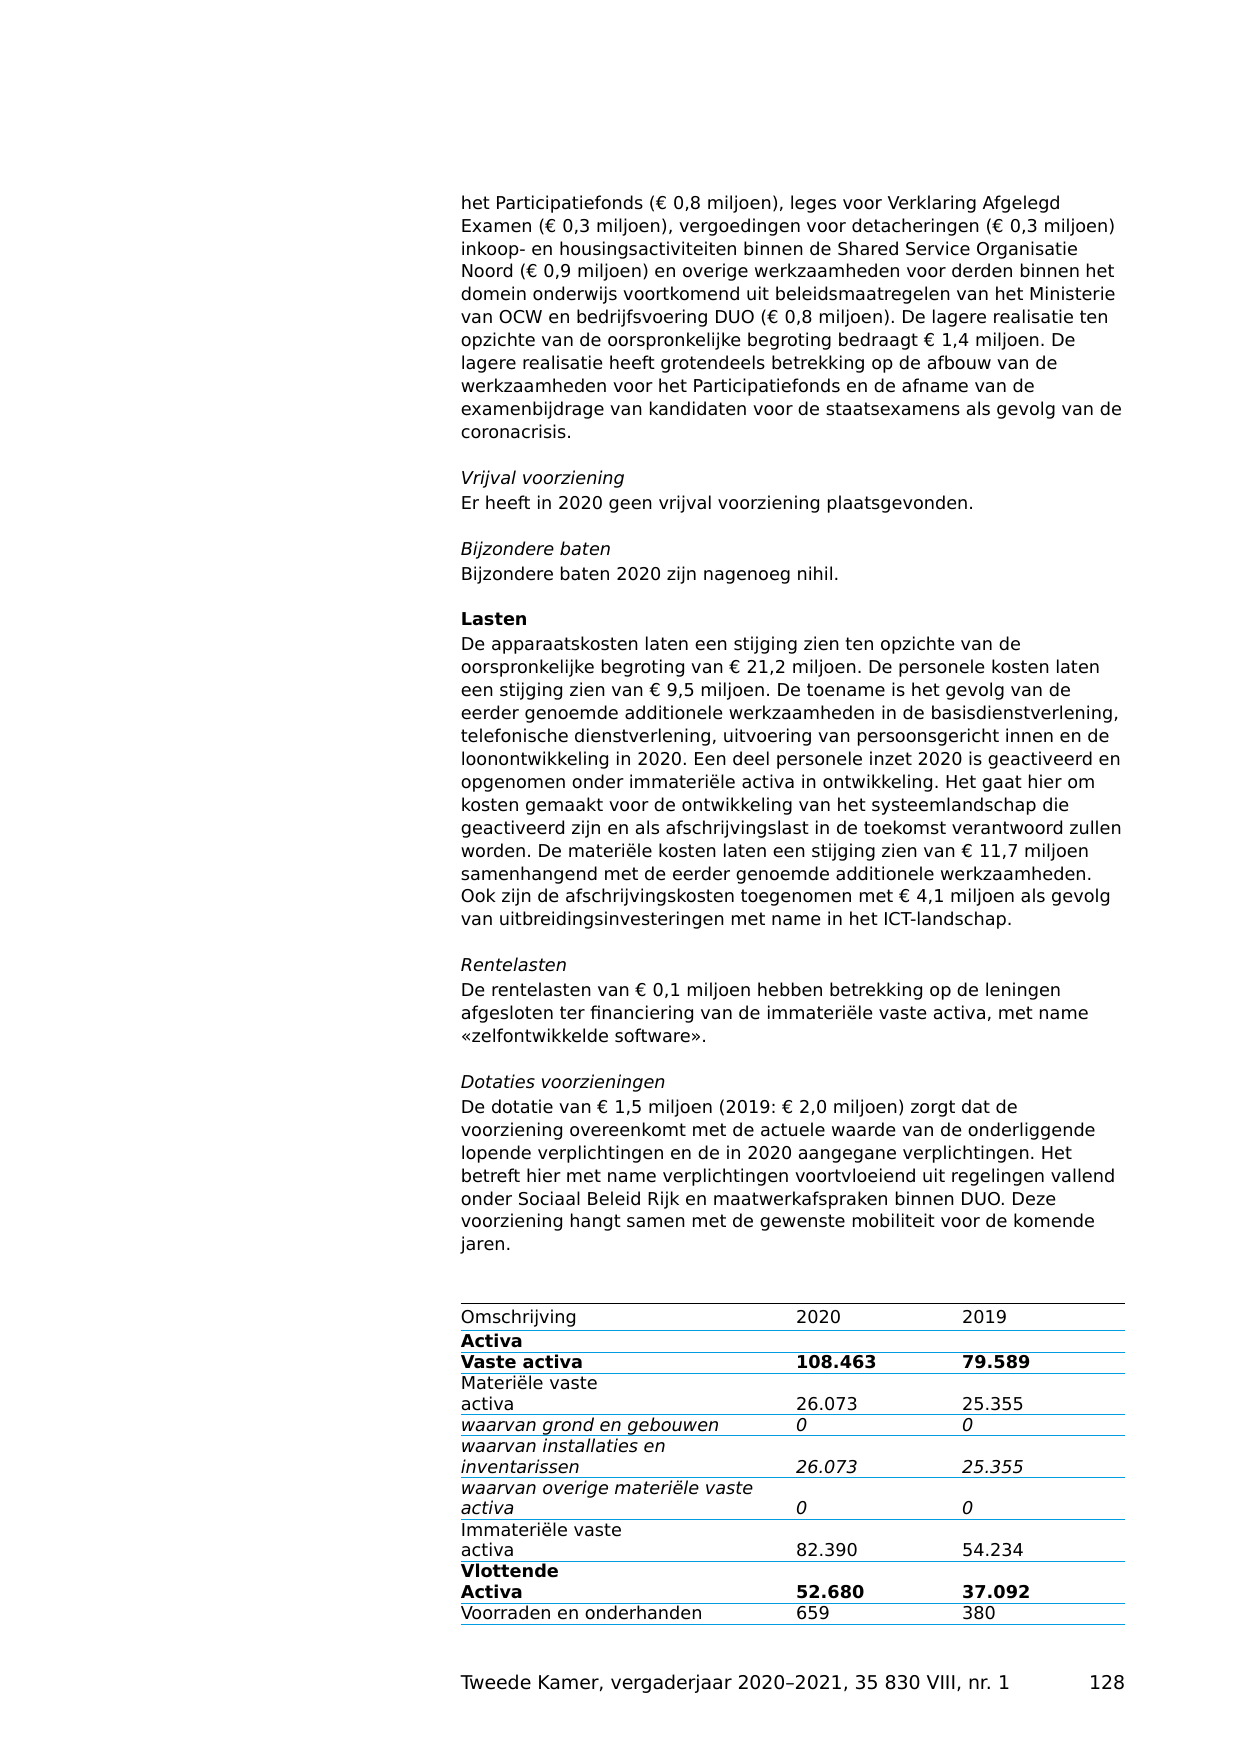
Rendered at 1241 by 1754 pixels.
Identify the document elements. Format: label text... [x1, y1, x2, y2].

table_cell [627, 1353, 793, 1372]
table_cell Activa [461, 1331, 627, 1351]
table_cell 0 [959, 1478, 1125, 1519]
text Lasten [461, 607, 1125, 630]
table_cell Omschrijving [461, 1304, 627, 1330]
table_cell 26.073 [793, 1436, 959, 1477]
table_cell 108.463 [793, 1353, 959, 1372]
text De rentelasten van € 0,1 miljoen hebben betrekking op de leningen afgesloten ter financiering van de immateriële vaste activa, met name «zelfontwikkelde software». [461, 978, 1125, 1047]
table_cell [627, 1520, 793, 1561]
text De apparaatskosten laten een stijging zien ten opzichte van de oorspronkelijke begroting van € 21,2 miljoen. De personele kosten laten een stijging zien van € 9,5 miljoen. De toename is het gevolg van de eerder genoemde additionele werkzaamheden in de basisdienstverlening, telefonische dienstverlening, uitvoering van persoonsgericht innen en de loonontwikkeling in 2020. Een deel personele inzet 2020 is geactiveerd en opgenomen onder immateriële activa in ontwikkeling. Het gaat hier om kosten gemaakt voor de ontwikkeling van het systeemlandschap die geactiveerd zijn en als afschrijvingslast in de toekomst verantwoord zullen worden. De materiële kosten laten een stijging zien van € 11,7 miljoen samenhangend met de eerder genoemde additionele werkzaamheden. Ook zijn de afschrijvingskosten toegenomen met € 4,1 miljoen als gevolg van uitbreidingsinvesteringen met name in het ICT-landschap. [461, 632, 1125, 930]
table_cell 79.589 [959, 1353, 1125, 1372]
table_cell 0 [793, 1478, 959, 1519]
table_cell 82.390 [793, 1520, 959, 1561]
table_cell Materiële vaste activa [461, 1374, 627, 1414]
table_cell 26.073 [793, 1374, 959, 1414]
table_cell [627, 1304, 793, 1330]
table_header Tabel 69 Balans per 31 december 2020 (bedragen x € 1.000) [461, 1278, 1125, 1303]
text Er heeft in 2020 geen vrijval voorziening plaatsgevonden. [461, 491, 1125, 514]
table_cell 0 [959, 1415, 1125, 1435]
table_cell Vaste activa [461, 1353, 627, 1372]
table_cell Immateriële vaste activa [461, 1520, 627, 1561]
table_cell 37.092 [959, 1562, 1125, 1602]
table_cell [627, 1374, 793, 1414]
table_cell 2020 [793, 1304, 959, 1330]
table_cell 25.355 [959, 1436, 1125, 1477]
table_cell waarvan grond en gebouwen [461, 1415, 793, 1435]
table_cell [627, 1331, 793, 1351]
table_cell 380 [959, 1604, 1125, 1624]
table_cell [793, 1331, 959, 1351]
text Rentelasten [461, 953, 1125, 976]
table_cell [627, 1562, 793, 1602]
text Bijzondere baten [461, 537, 1125, 559]
text Vrijval voorziening [461, 466, 1125, 489]
text De dotatie van € 1,5 miljoen (2019: € 2,0 miljoen) zorgt dat de voorziening overeenkomt met de actuele waarde van de onderliggende lopende verplichtingen en de in 2020 aangegane verplichtingen. Het betreft hier met name verplichtingen voortvloeiend uit regelingen vallend onder Sociaal Beleid Rijk en maatwerkafspraken binnen DUO. Deze voorziening hangt samen met de gewenste mobiliteit voor de komende jaren. [461, 1095, 1125, 1255]
table_cell Voorraden en onderhanden [461, 1604, 793, 1624]
table_cell 2019 [959, 1304, 1125, 1330]
text Bijzondere baten 2020 zijn nagenoeg nihil. [461, 562, 1125, 584]
table_cell waarvan installaties en inventarissen [461, 1436, 793, 1477]
table_cell [959, 1331, 1125, 1351]
table_cell 0 [793, 1415, 959, 1435]
table_cell 659 [793, 1604, 959, 1624]
text Dotaties voorzieningen [461, 1070, 1125, 1093]
table_cell 52.680 [793, 1562, 959, 1602]
table_cell 54.234 [959, 1520, 1125, 1561]
table_cell waarvan overige materiële vaste activa [461, 1478, 793, 1519]
table_cell 25.355 [959, 1374, 1125, 1414]
table_cell Vlottende Activa [461, 1562, 627, 1602]
text het Participatiefonds (€ 0,8 miljoen), leges voor Verklaring Afgelegd Examen (€ 0,3 miljoen), vergoedingen voor detacheringen (€ 0,3 miljoen) inkoop- en housingsactiviteiten binnen de Shared Service Organisatie Noord (€ 0,9 miljoen) en overige werkzaamheden voor derden binnen het domein onderwijs voortkomend uit beleidsmaatregelen van het Ministerie van OCW en bedrijfsvoering DUO (€ 0,8 miljoen). De lagere realisatie ten opzichte van de oorspronkelijke begroting bedraagt € 1,4 miljoen. De lagere realisatie heeft grotendeels betrekking op de afbouw van de werkzaamheden voor het Participatiefonds en de afname van de examenbijdrage van kandidaten voor de staatsexamens als gevolg van de coronacrisis. [461, 191, 1125, 443]
